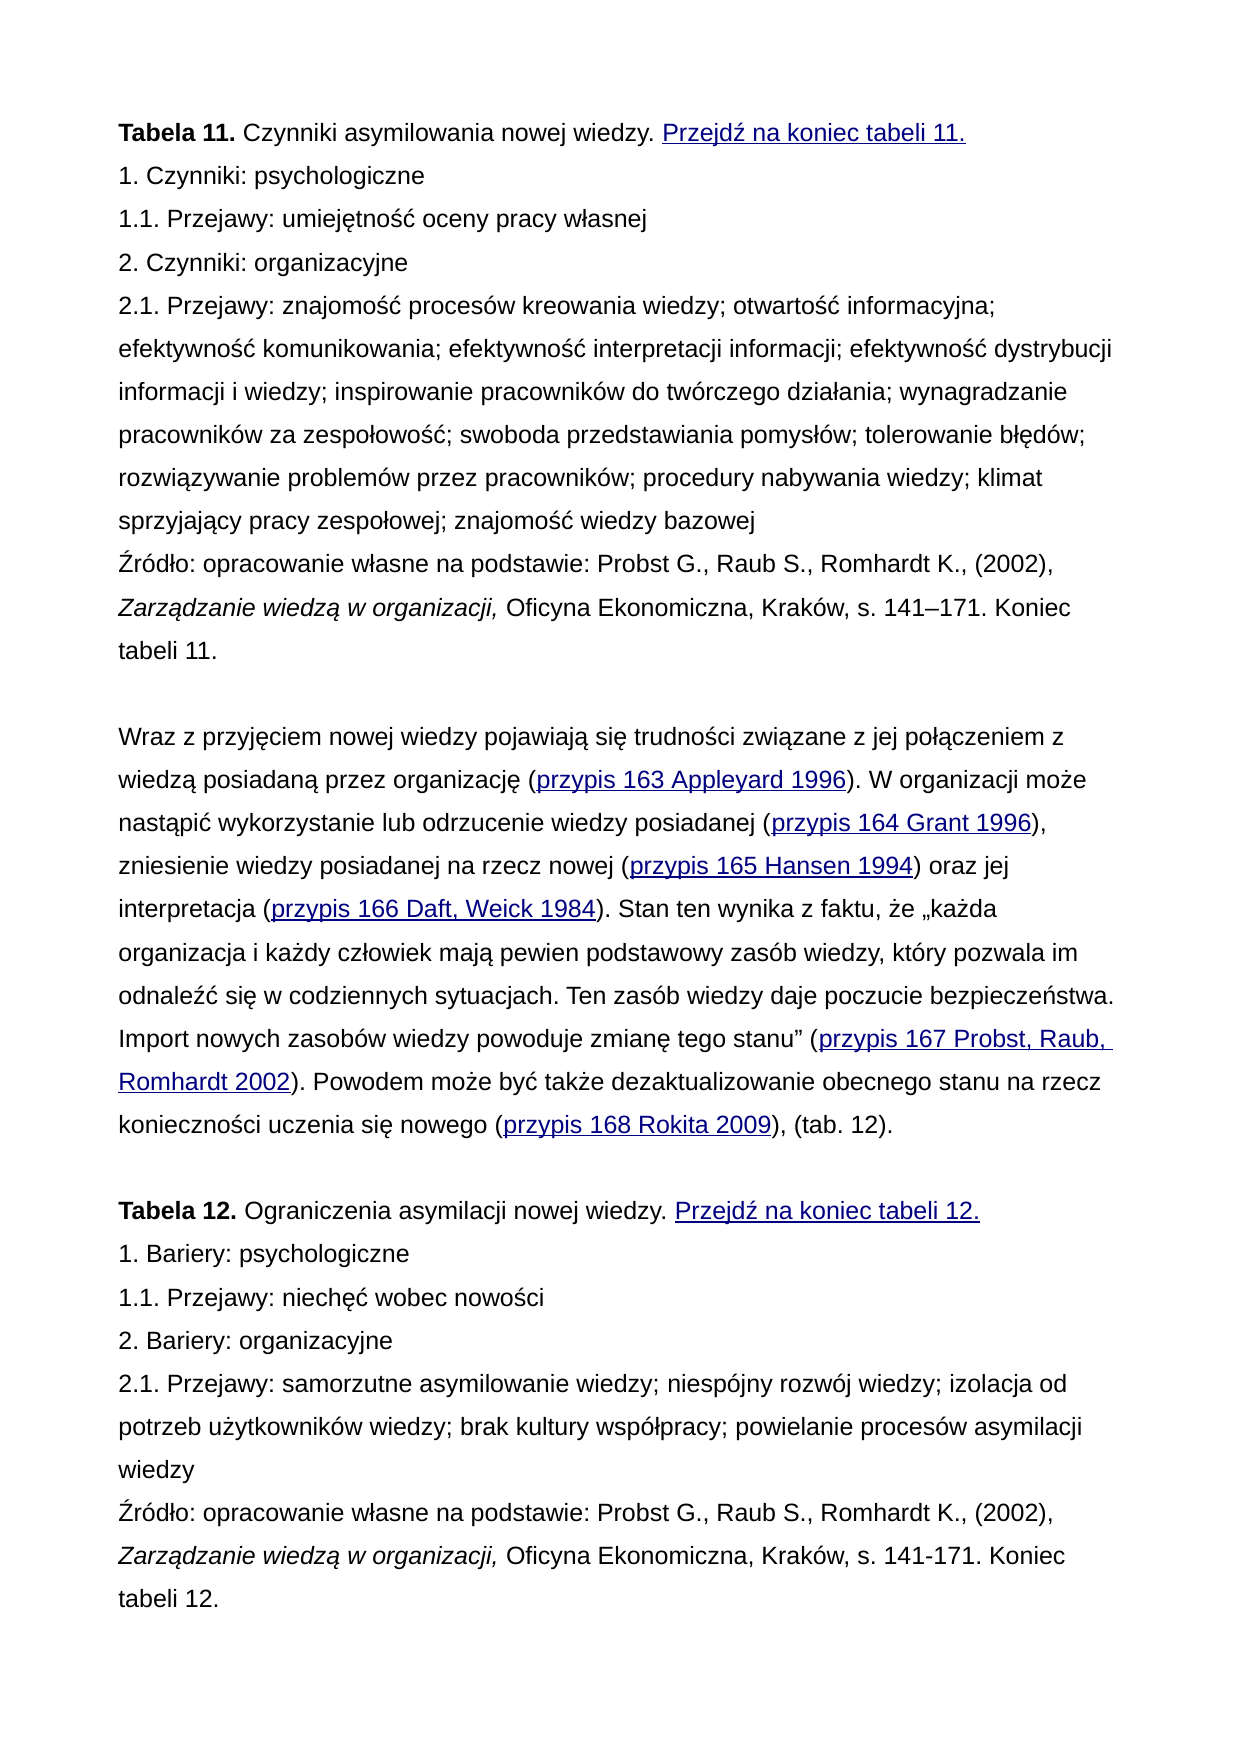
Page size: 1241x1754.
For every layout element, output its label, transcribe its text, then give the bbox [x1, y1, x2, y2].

text Tabela 12. Ograniczenia asymilacji nowej wiedzy. Przejdź na koniec tabeli 12. [118, 1196, 1122, 1225]
text 2. Bariery: organizacyjne [118, 1326, 1122, 1354]
text 2. Czynniki: organizacyjne [118, 247, 1122, 276]
text 2.1. Przejawy: samorzutne asymilowanie wiedzy; niespójny rozwój wiedzy; izolacja od potrzeb użytkowników wiedzy; brak kultury współpracy; powielanie procesów asymilacji wiedzy [118, 1369, 1122, 1484]
text 1. Czynniki: psychologiczne [118, 161, 1122, 190]
text 1.1. Przejawy: umiejętność oceny pracy własnej [118, 204, 1122, 233]
text 1.1. Przejawy: niechęć wobec nowości [118, 1282, 1122, 1311]
text 2.1. Przejawy: znajomość procesów kreowania wiedzy; otwartość informacyjna; efektywność komunikowania; efektywność interpretacji informacji; efektywność dystrybucji informacji i wiedzy; inspirowanie pracowników do twórczego działania; wynagradzanie pracowników za zespołowość; swoboda przedstawiania pomysłów; tolerowanie błędów; rozwiązywanie problemów przez pracowników; procedury nabywania wiedzy; klimat sprzyjający pracy zespołowej; znajomość wiedzy bazowej [118, 291, 1122, 535]
text 1. Bariery: psychologiczne [118, 1239, 1122, 1268]
text Źródło: opracowanie własne na podstawie: Probst G., Raub S., Romhardt K., (2002), Zarządzanie wiedzą w organizacji, Oficyna Ekonomiczna, Kraków, s. 141-171. Koniec tabeli 12. [118, 1498, 1122, 1613]
text Źródło: opracowanie własne na podstawie: Probst G., Raub S., Romhardt K., (2002), Zarządzanie wiedzą w organizacji, Oficyna Ekonomiczna, Kraków, s. 141–171. Koniec tabeli 11. [118, 549, 1122, 664]
text Tabela 11. Czynniki asymilowania nowej wiedzy. Przejdź na koniec tabeli 11. [118, 118, 1122, 147]
text Wraz z przyjęciem nowej wiedzy pojawiają się trudności związane z jej połączeniem z wiedzą posiadaną przez organizację (przypis 163 Appleyard 1996). W organizacji może nastąpić wykorzystanie lub odrzucenie wiedzy posiadanej (przypis 164 Grant 1996), zniesienie wiedzy posiadanej na rzecz nowej (przypis 165 Hansen 1994) oraz jej interpretacja (przypis 166 Daft, Weick 1984). Stan ten wynika z faktu, że „każda organizacja i każdy człowiek mają pewien podstawowy zasób wiedzy, który pozwala im odnaleźć się w codziennych sytuacjach. Ten zasób wiedzy daje poczucie bezpieczeństwa. Import nowych zasobów wiedzy powoduje zmianę tego stanu” (przypis 167 Probst, Raub, Romhardt 2002). Powodem może być także dezaktualizowanie obecnego stanu na rzecz konieczności uczenia się nowego (przypis 168 Rokita 2009), (tab. 12). [118, 722, 1122, 1139]
